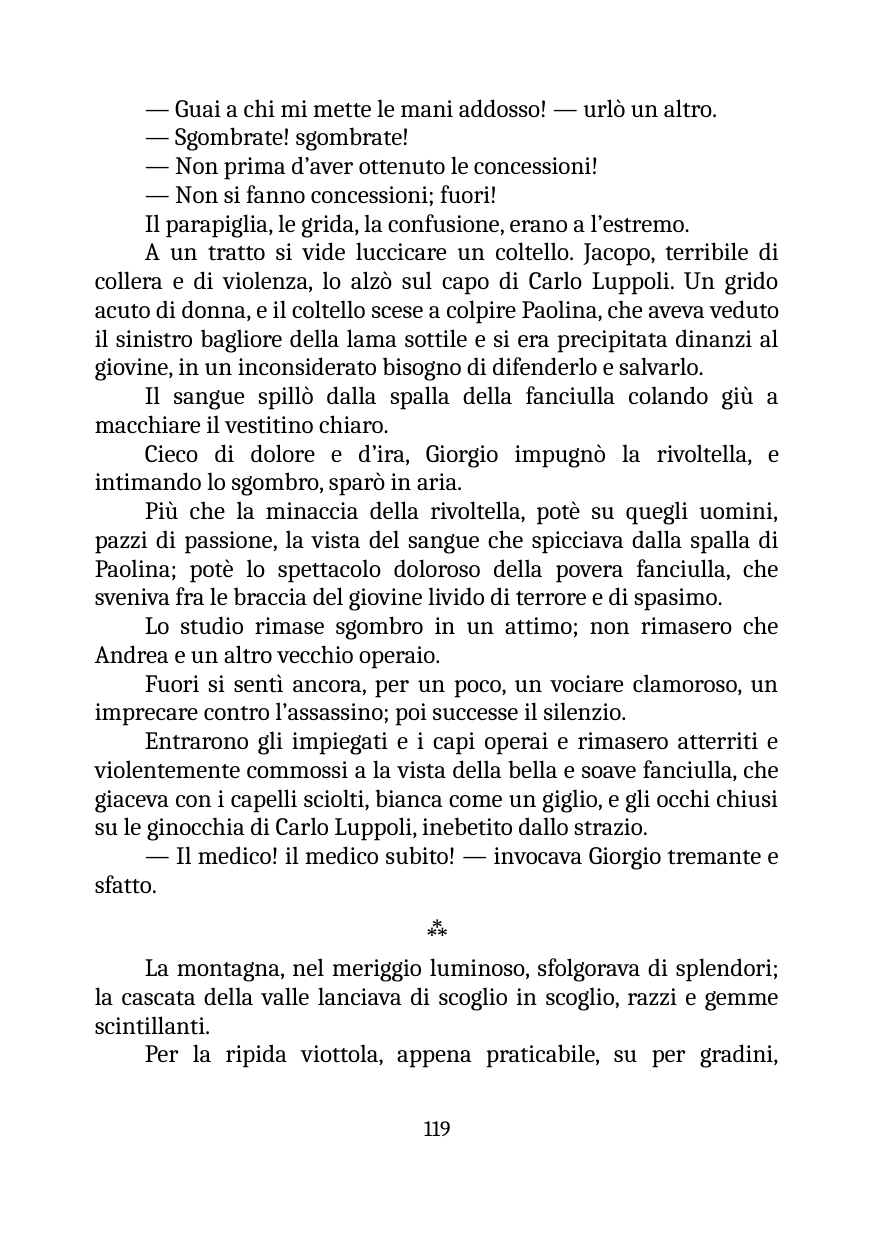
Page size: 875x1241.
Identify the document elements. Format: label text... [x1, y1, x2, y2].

text ⁂ [94, 917, 779, 942]
text — Non si fanno concessioni; fuori! [94, 181, 779, 209]
text Lo studio rimase sgombro in un attimo; non rimasero che Andrea e un altro vecchio operaio. [94, 612, 779, 669]
text Più che la minaccia della rivoltella, potè su quegli uomini, pazzi di passione, la vista del sangue che spicciava dalla spalla di Paolina; potè lo spettacolo doloroso della povera fanciulla, che sveniva fra le braccia del giovine livido di terrore e di spasimo. [94, 497, 779, 612]
text A un tratto si vide luccicare un coltello. Jacopo, terribile di collera e di violenza, lo alzò sul capo di Carlo Luppoli. Un grido acuto di donna, e il coltello scese a colpire Paolina, che aveva veduto il sinistro bagliore della lama sottile e si era precipitata dinanzi al giovine, in un inconsiderato bisogno di difenderlo e salvarlo. [94, 238, 779, 382]
text La montagna, nel meriggio luminoso, sfolgorava di splendori; la cascata della valle lanciava di scoglio in scoglio, razzi e gemme scintillanti. [94, 954, 779, 1040]
text — Guai a chi mi mette le mani addosso! — urlò un altro. [94, 94, 779, 123]
text Il parapiglia, le grida, la confusione, erano a l’estremo. [94, 209, 779, 238]
text — Non prima d’aver ottenuto le concessioni! [94, 152, 779, 181]
text Il sangue spillò dalla spalla della fanciulla colando giù a macchiare il vestitino chiaro. [94, 382, 779, 439]
text Cieco di dolore e d’ira, Giorgio impugnò la rivoltella, e intimando lo sgombro, sparò in aria. [94, 439, 779, 497]
text Fuori si sentì ancora, per un poco, un vociare clamoroso, un imprecare contro l’assassino; poi successe il silenzio. [94, 669, 779, 727]
text — Sgombrate! sgombrate! [94, 123, 779, 152]
text — Il medico! il medico subito! — invocava Giorgio tremante e sfatto. [94, 842, 779, 899]
text Per la ripida viottola, appena praticabile, su per gradini, [94, 1040, 779, 1069]
text Entrarono gli impiegati e i capi operai e rimasero atterriti e violentemente commossi a la vista della bella e soave fanciulla, che giaceva con i capelli sciolti, bianca come un giglio, e gli occhi chiusi su le ginocchia di Carlo Luppoli, inebetito dallo strazio. [94, 727, 779, 842]
